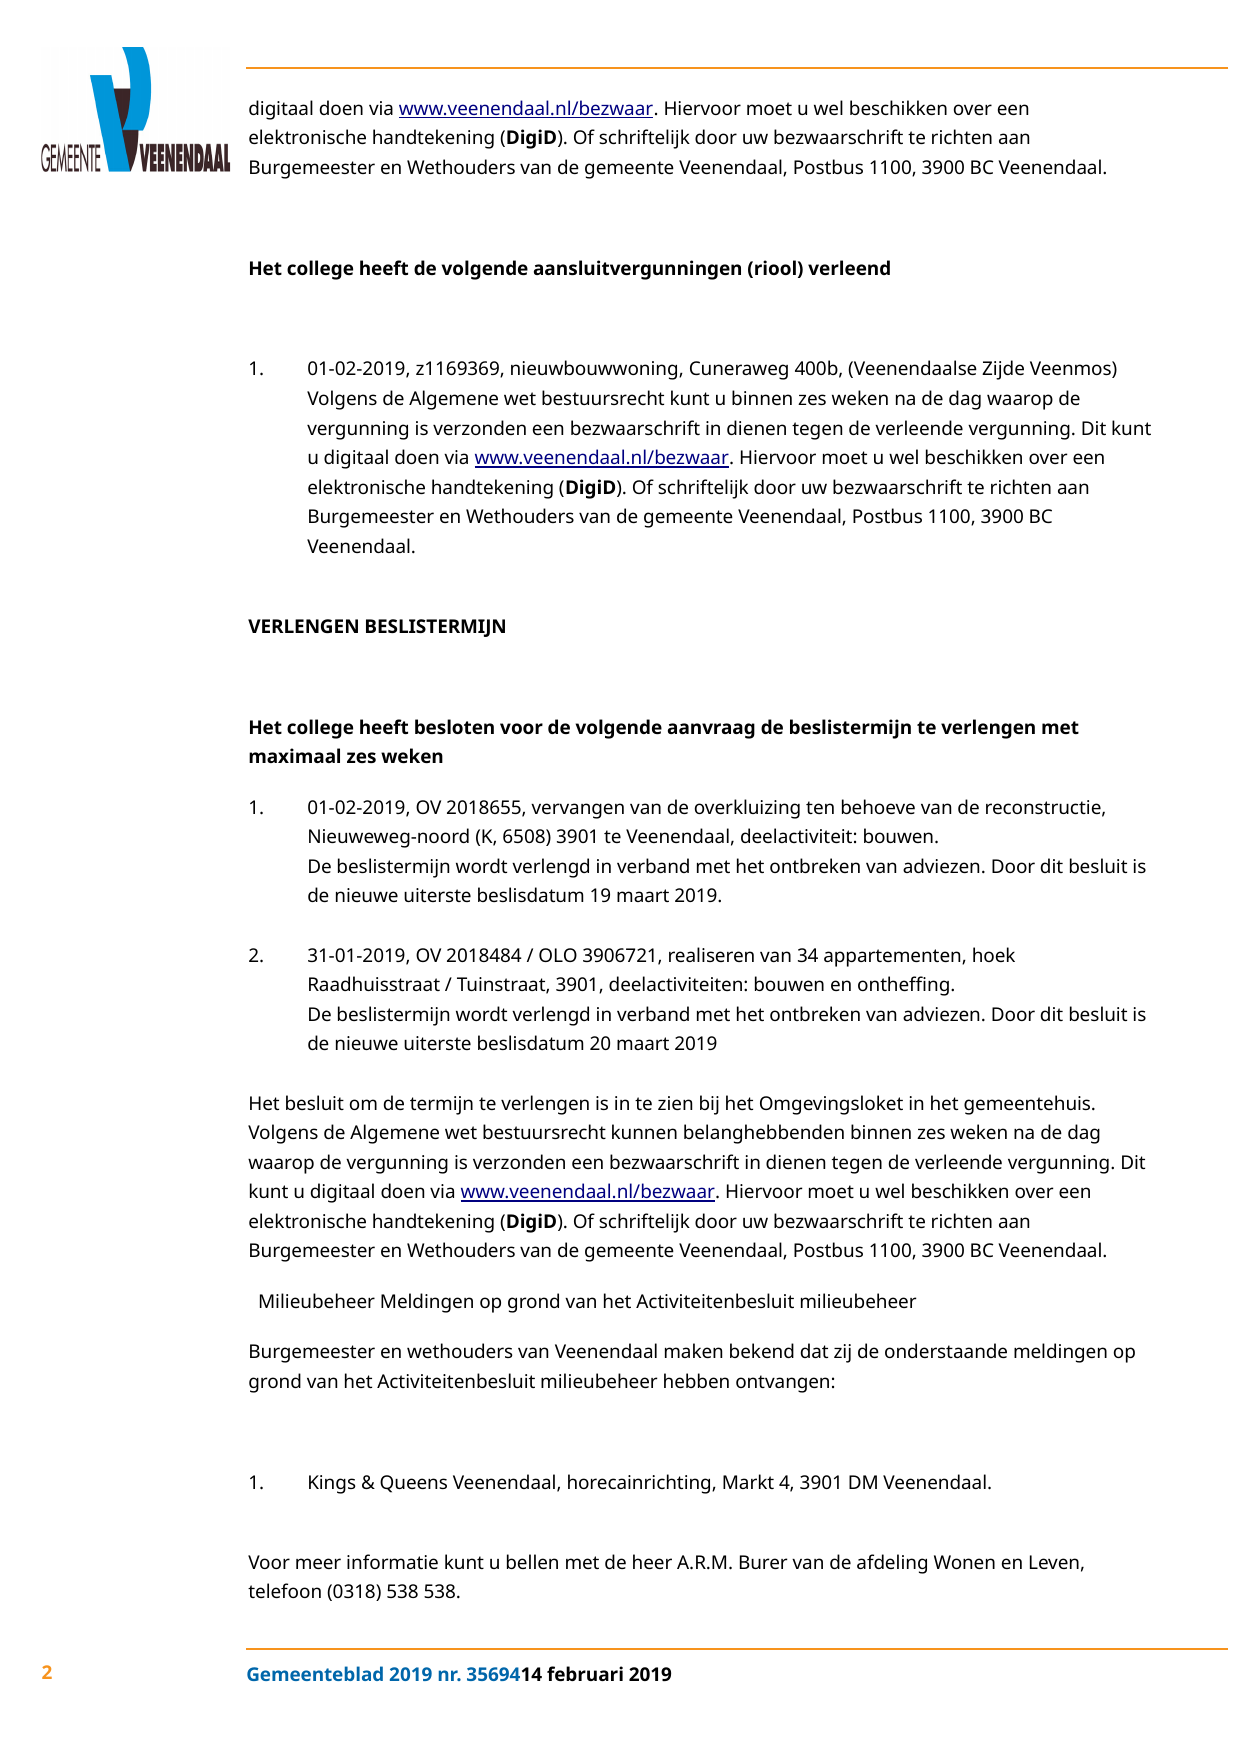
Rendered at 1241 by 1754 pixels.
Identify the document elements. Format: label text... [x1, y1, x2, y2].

list 31-01-2019, OV 2018484 / OLO 3906721, realiseren van 34 appartementen, hoek Raadhuisstraat / Tuinstraat, 3901, deelactiviteiten: bouwen en ontheffing. [248, 942, 1152, 997]
list De beslistermijn wordt verlengd in verband met het ontbreken van adviezen. Door dit besluit is de nieuwe uiterste beslisdatum 20 maart 2019 [248, 1001, 1152, 1056]
list Volgens de Algemene wet bestuursrecht kunt u binnen zes weken na de dag waarop de vergunning is verzonden een bezwaarschrift in dienen tegen de verleende vergunning. Dit kunt u digitaal doen via www.veenendaal.nl/bezwaar. Hiervoor moet u wel beschikken over een elektronische handtekening (DigiD). Of schriftelijk door uw bezwaarschrift te richten aan Burgemeester en Wethouders van de gemeente Veenendaal, Postbus 1100, 3900 BC Veenendaal. [248, 385, 1152, 559]
picture [41, 47, 130, 172]
text VERLENGEN BESLISTERMIJN [248, 613, 1152, 639]
list 01-02-2019, z1169369, nieuwbouwwoning, Cuneraweg 400b, (Veenendaalse Zijde Veenmos) [248, 356, 1152, 381]
text Het college heeft de volgende aansluitvergunningen (riool) verleend [248, 255, 1152, 281]
text Burgemeester en wethouders van Veenendaal maken bekend dat zij de onderstaande meldingen op grond van het Activiteitenbesluit milieubeheer hebben ontvangen: [248, 1338, 1152, 1394]
list 01-02-2019, OV 2018655, vervangen van de overkluizing ten behoeve van de reconstructie, Nieuweweg-noord (K, 6508) 3901 te Veenendaal, deelactiviteit: bouwen. [248, 794, 1152, 849]
list Kings & Queens Veenendaal, horecainrichting, Markt 4, 3901 DM Veenendaal. [248, 1469, 1152, 1495]
text Milieubeheer Meldingen op grond van het Activiteitenbesluit milieubeheer [248, 1288, 1152, 1314]
text Voor meer informatie kunt u bellen met de heer A.R.M. Burer van de afdeling Wonen en Leven, telefoon (0318) 538 538. [248, 1549, 1152, 1604]
text digitaal doen via www.veenendaal.nl/bezwaar. Hiervoor moet u wel beschikken over een elektronische handtekening (DigiD). Of schriftelijk door uw bezwaarschrift te richten aan Burgemeester en Wethouders van de gemeente Veenendaal, Postbus 1100, 3900 BC Veenendaal. [248, 95, 1152, 180]
list De beslistermijn wordt verlengd in verband met het ontbreken van adviezen. Door dit besluit is de nieuwe uiterste beslisdatum 19 maart 2019. [248, 853, 1152, 908]
picture [123, 47, 231, 172]
text Het besluit om de termijn te verlengen is in te zien bij het Omgevingsloket in het gemeentehuis. Volgens de Algemene wet bestuursrecht kunnen belanghebbenden binnen zes weken na de dag waarop de vergunning is verzonden een bezwaarschrift in dienen tegen de verleende vergunning. Dit kunt u digitaal doen via www.veenendaal.nl/bezwaar. Hiervoor moet u wel beschikken over een elektronische handtekening (DigiD). Of schriftelijk door uw bezwaarschrift te richten aan Burgemeester en Wethouders van de gemeente Veenendaal, Postbus 1100, 3900 BC Veenendaal. [248, 1090, 1152, 1263]
text Het college heeft besloten voor de volgende aanvraag de beslistermijn te verlengen met maximaal zes weken [248, 714, 1152, 769]
